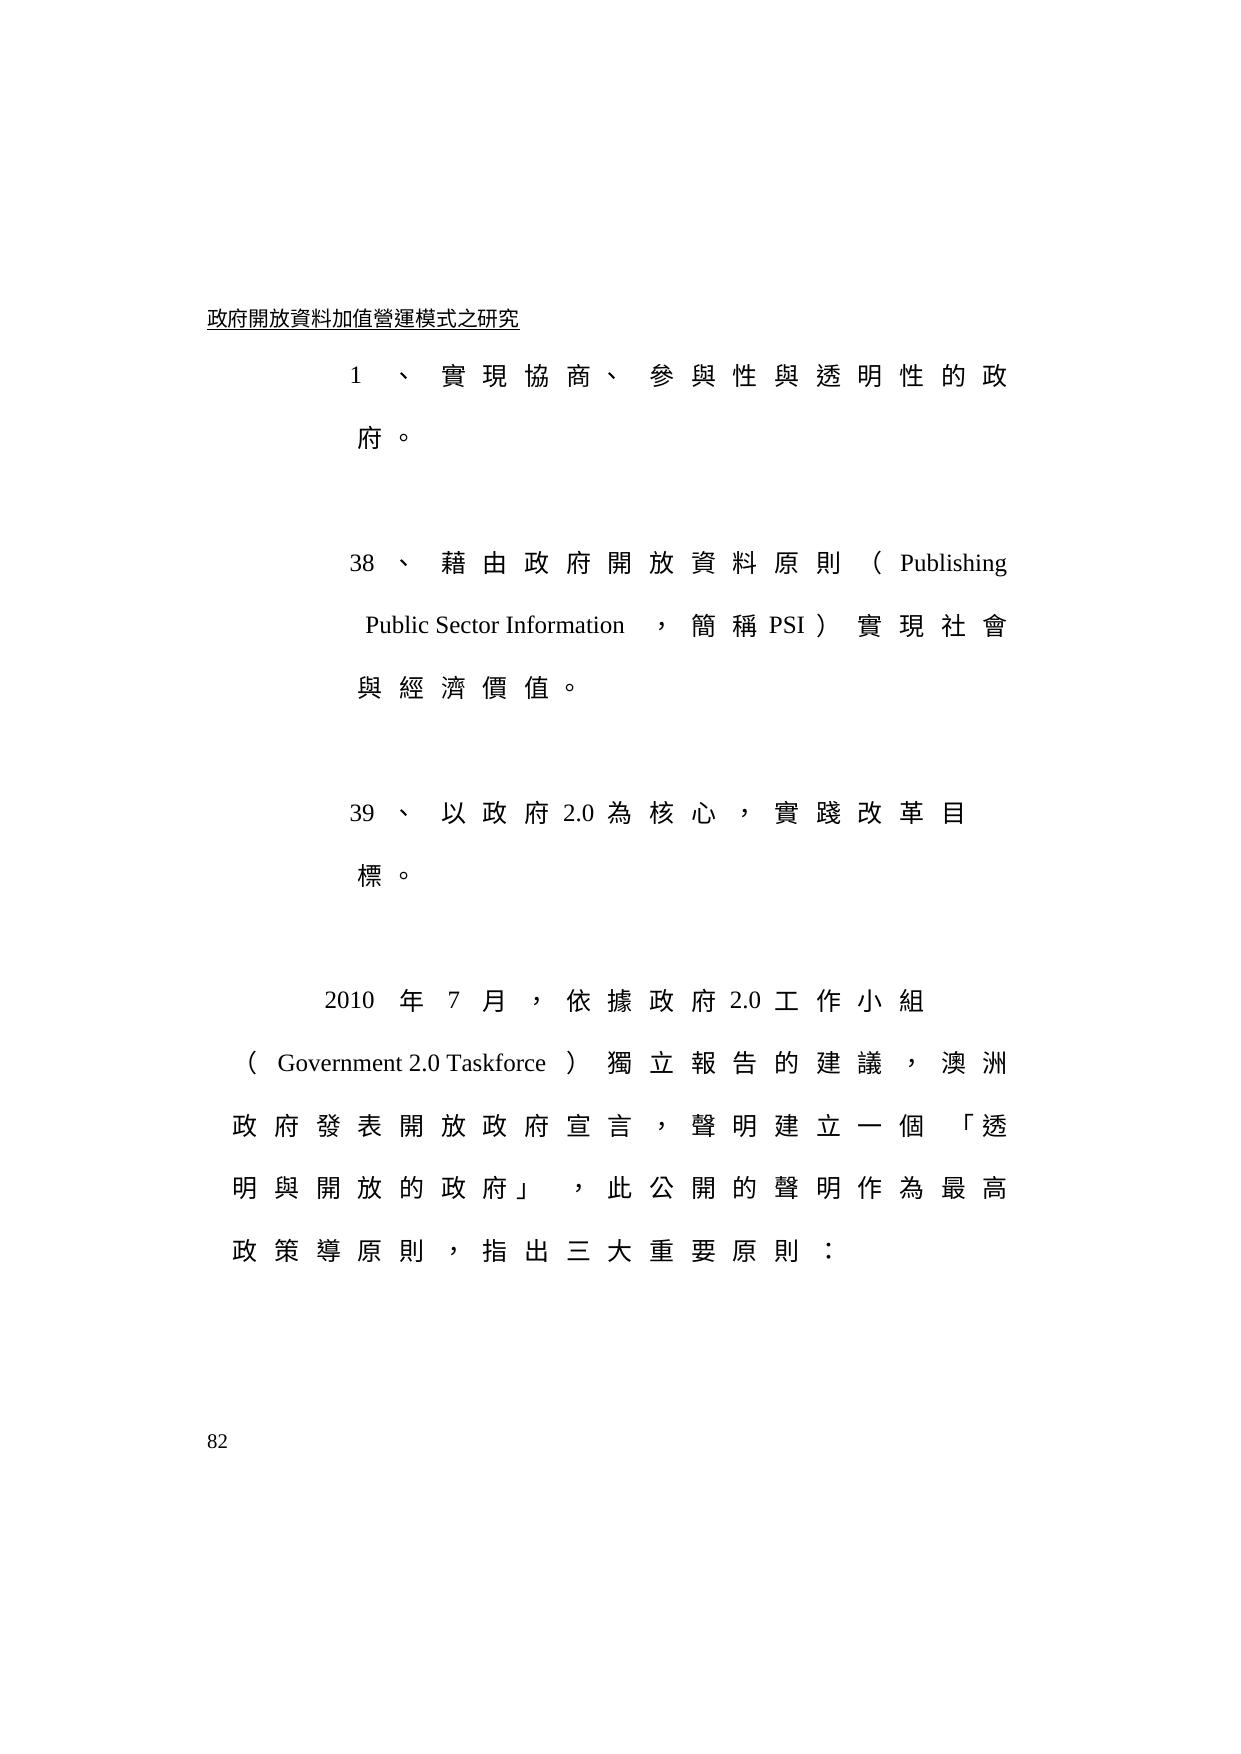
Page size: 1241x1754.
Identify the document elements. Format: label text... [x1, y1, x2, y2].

text 2010年7月，依據政府2.0工作小組（Government 2.0 Taskforce）獨立報告的建議，澳洲政府發表開放政府宣言，聲明建立一個「透明與開放的政府」，此公開的聲明作為最高政策導原則，指出三大重要原則： [224, 958, 1016, 1270]
list 以政府2.0為核心，實踐改革目標。 [274, 770, 1016, 895]
list 實現協商、參與性與透明性的政府。 [274, 333, 1016, 458]
list 藉由政府開放資料原則（Publishing Public Sector Information，簡稱PSI）實現社會與經濟價值。 [274, 520, 1016, 708]
